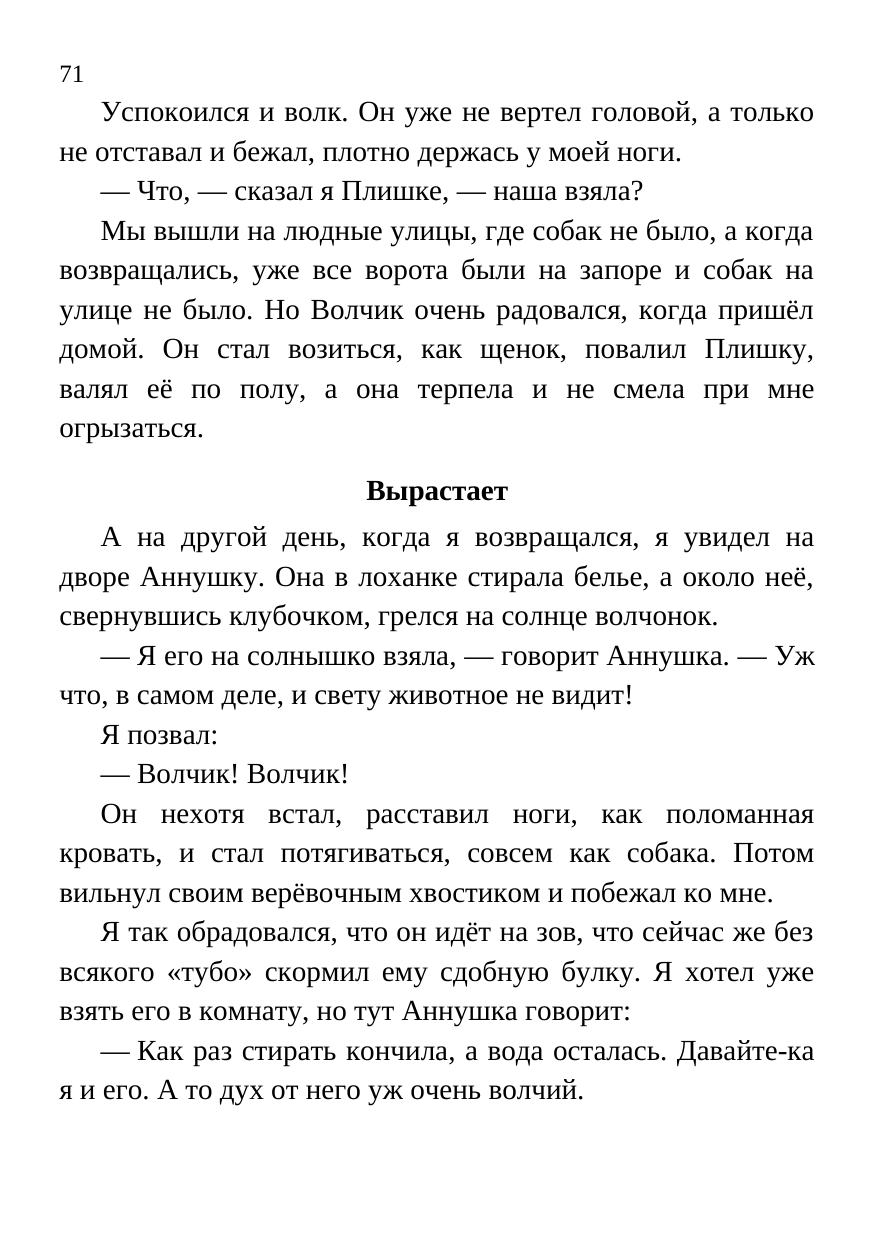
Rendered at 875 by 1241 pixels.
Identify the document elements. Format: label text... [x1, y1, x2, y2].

text — Я его на солнышко взяла, — говорит Аннушка. — Уж что, в самом деле, и свету животное не видит! [59, 638, 815, 711]
text Он нехотя встал, расставил ноги, как поломанная кровать, и стал потягиваться, совсем как собака. Потом вильнул своим верёвочным хвостиком и побежал ко мне. [59, 796, 815, 908]
text Я позвал: [59, 717, 815, 750]
text А на другой день, когда я возвращался, я увидел на дворе Аннушку. Она в лоханке стирала белье, а около неё, свернувшись клубочком, грелся на солнце волчонок. [59, 519, 815, 632]
text Я так обрадовался, что он идёт на зов, что сейчас же без всякого «тубо» скормил ему сдобную булку. Я хотел уже взять его в комнату, но тут Аннушка говорит: [59, 914, 815, 1027]
text Успокоился и волк. Он уже не вертел головой, а только не отставал и бежал, плотно держась у моей ноги. [59, 94, 815, 167]
text Мы вышли на людные улицы, где собак не было, а когда возвращались, уже все ворота были на запоре и собак на улице не было. Но Волчик очень радовался, когда пришёл домой. Он стал возиться, как щенок, повалил Плишку, валял её по полу, а она терпела и не смела при мне огрызаться. [59, 213, 815, 444]
text — Волчик! Волчик! [59, 756, 815, 790]
text — Что, — сказал я Плишке, — наша взяла? [59, 173, 815, 207]
text — Как раз стирать кончила, а вода осталась. Давайте-ка я и его. А то дух от него уж очень волчий. [59, 1033, 815, 1106]
subtitle Вырастает [59, 473, 815, 507]
